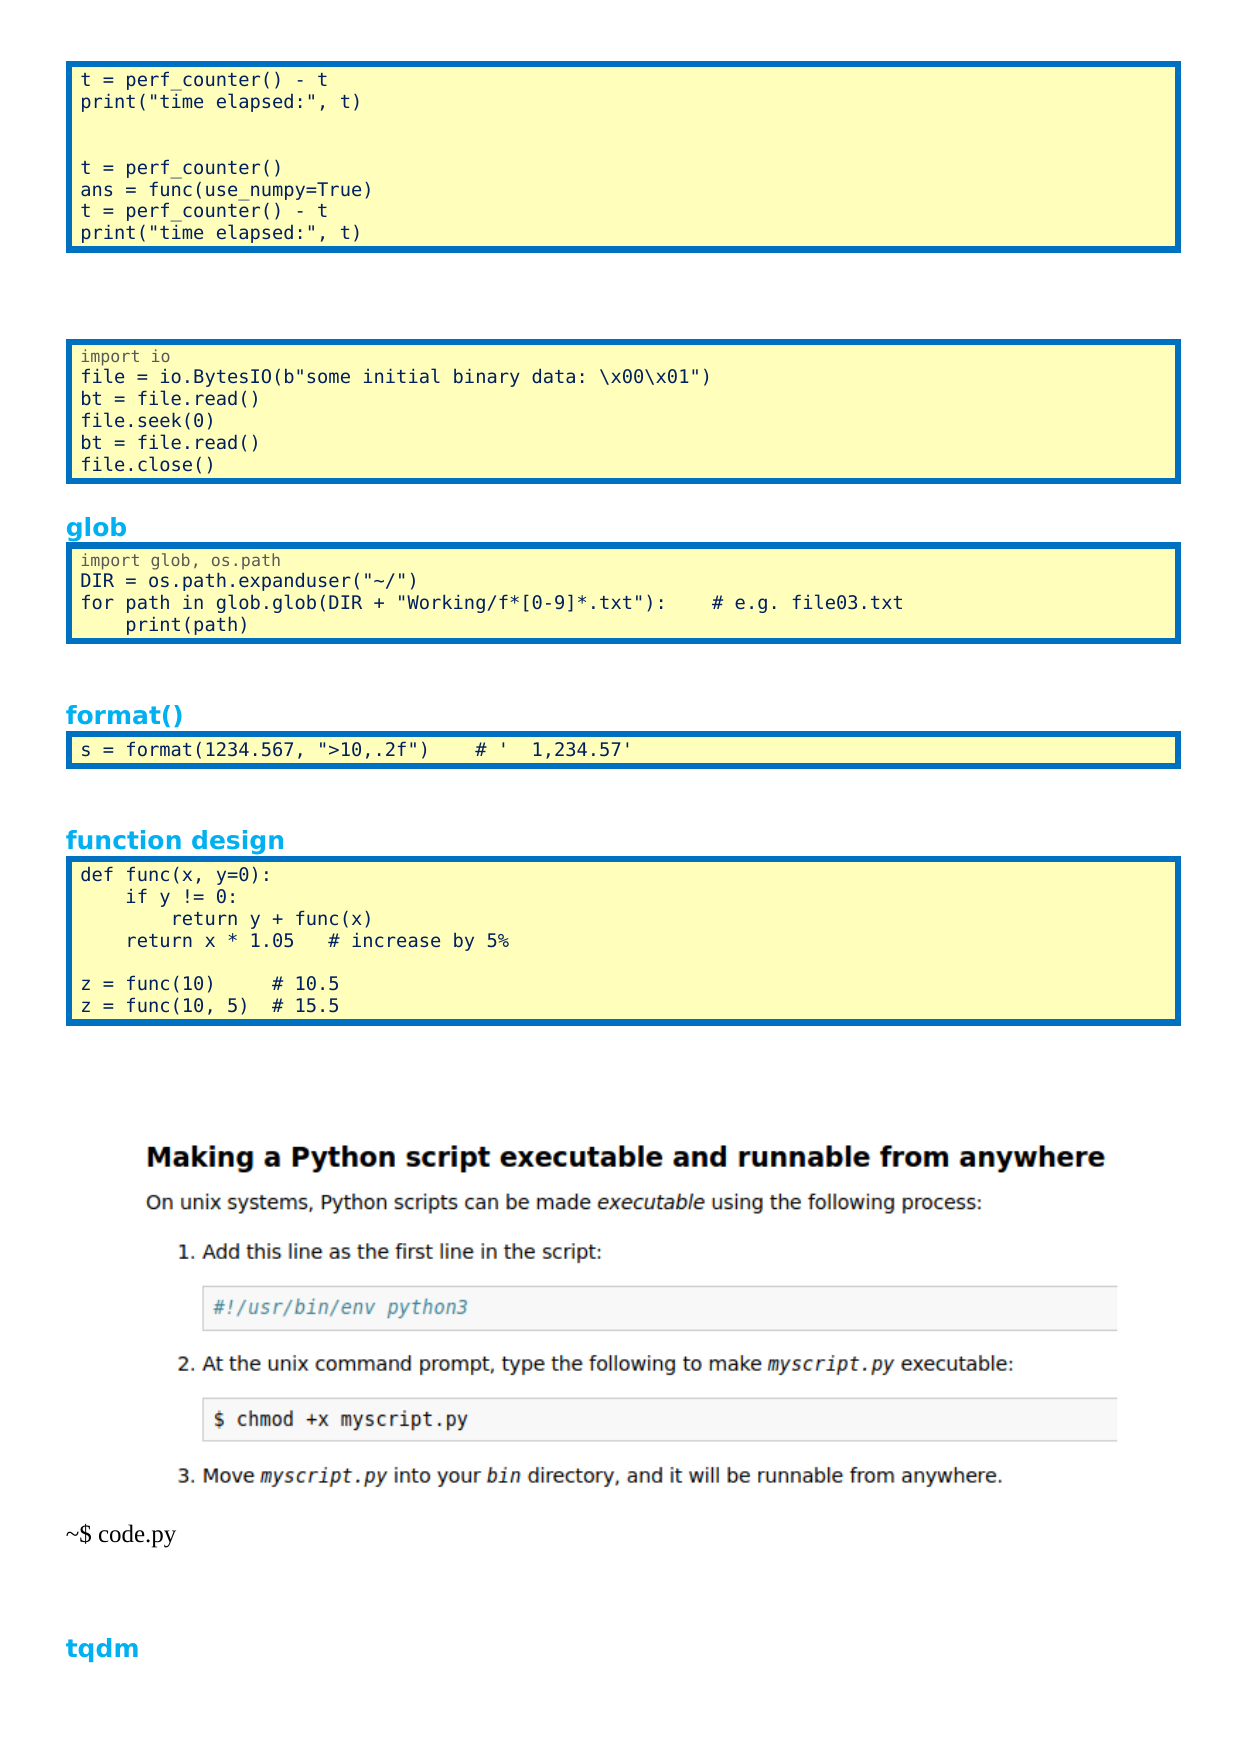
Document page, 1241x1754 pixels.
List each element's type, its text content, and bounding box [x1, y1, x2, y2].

text z = func(10, 5) # 15.5 [72, 987, 1175, 1019]
text t = perf_counter() [72, 148, 1175, 170]
title glob [66, 513, 1181, 542]
title format() [66, 701, 1181, 731]
text ans = func(use_numpy=True) [72, 170, 1175, 192]
title tqdm [66, 1635, 1181, 1664]
text DIR = os.path.expanduser("~/") [72, 562, 1175, 583]
text for path in glob.glob(DIR + "Working/f*[0-9]*.txt"): # e.g. file03.txt [72, 583, 1175, 605]
picture [129, 1140, 1118, 1497]
text def func(x, y=0): [72, 862, 1175, 878]
text bt = file.read() [72, 380, 1175, 402]
text return y + func(x) [72, 899, 1175, 921]
text z = func(10) # 10.5 [72, 965, 1175, 987]
text bt = file.read() [72, 424, 1175, 446]
text file.close() [72, 446, 1175, 478]
text t = perf_counter() - t [72, 67, 1175, 83]
text import glob, os.path [72, 549, 1175, 562]
text if y != 0: [72, 878, 1175, 899]
text ~$ code.py [66, 1519, 1181, 1548]
text file.seek(0) [72, 402, 1175, 424]
text import io [72, 345, 1175, 358]
text return x * 1.05 # increase by 5% [72, 921, 1175, 943]
text s = format(1234.567, ">10,.2f") # ' 1,234.57' [72, 737, 1175, 763]
text file = io.BytesIO(b"some initial binary data: \x00\x01") [72, 358, 1175, 380]
title function design [66, 827, 1181, 856]
text t = perf_counter() - t [72, 192, 1175, 214]
text print("time elapsed:", t) [72, 83, 1175, 105]
text print(path) [72, 605, 1175, 638]
text print("time elapsed:", t) [72, 214, 1175, 246]
